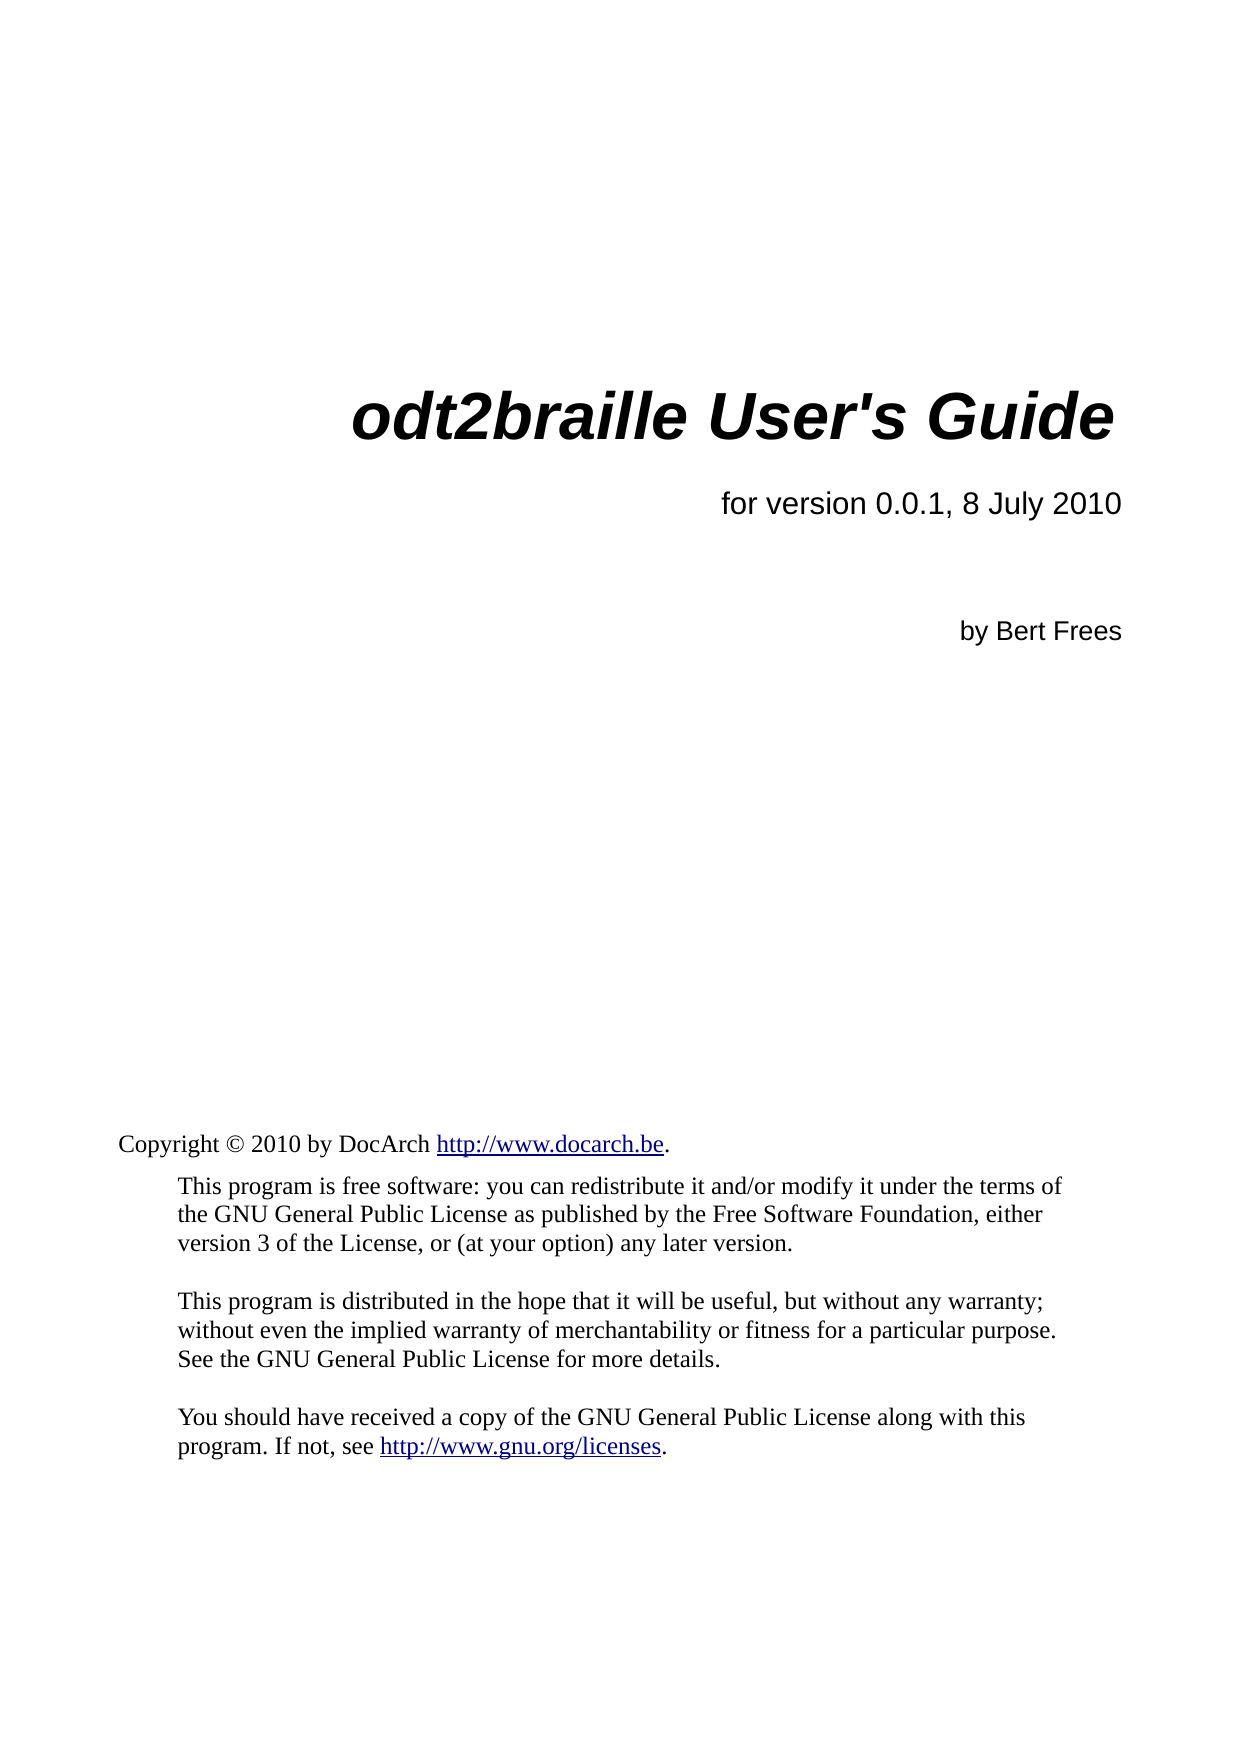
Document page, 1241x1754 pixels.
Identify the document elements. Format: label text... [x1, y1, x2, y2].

text Copyright © 2010 by DocArch http://www.docarch.be. [118, 1129, 1122, 1158]
text odt2braille User's Guide for version 0.0.1, 8 July 2010 [118, 377, 1122, 521]
text This program is free software: you can redistribute it and/or modify it under the terms of the GNU General Public License as published by the Free Software Foundation, either version 3 of the License, or (at your option) any later version. [177, 1171, 1063, 1257]
text by Bert Frees [118, 614, 1122, 646]
text You should have received a copy of the GNU General Public License along with this program. If not, see http://www.gnu.org/licenses. [177, 1402, 1063, 1460]
text This program is distributed in the hope that it will be useful, but without any warranty; without even the implied warranty of merchantability or fitness for a particular purpose. See the GNU General Public License for more details. [177, 1286, 1063, 1373]
